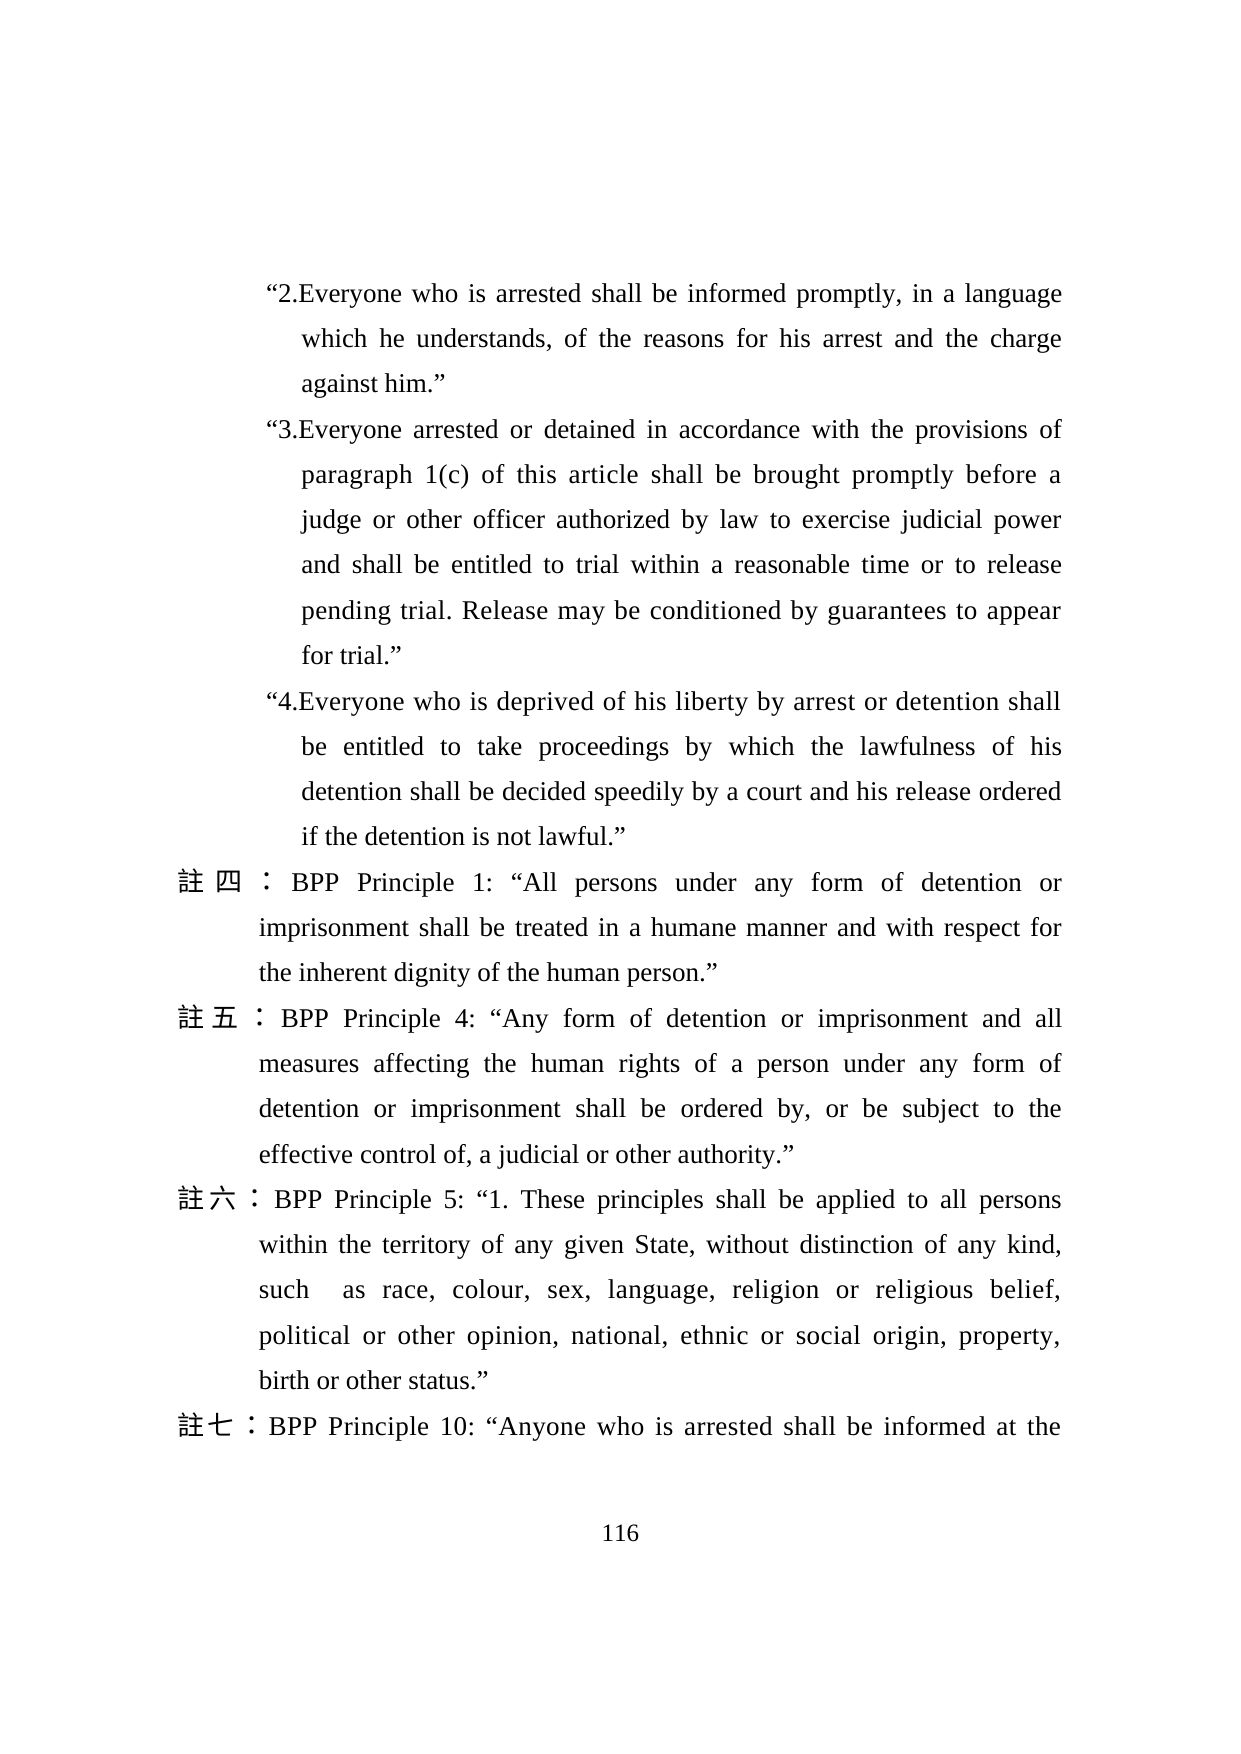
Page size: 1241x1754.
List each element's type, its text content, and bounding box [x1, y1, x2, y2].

text 註五：BPP Principle 4: “Any form of detention or imprisonment and all measures affecting the human rights of a person under any form of detention or imprisonment shall be ordered by, or be subject to the effective control of, a judicial or other authority.” [177, 991, 1063, 1172]
text 註四：BPP Principle 1: “All persons under any form of detention or imprisonment shall be treated in a humane manner and with respect for the inherent dignity of the human person.” [177, 855, 1063, 991]
subtitle “2.Everyone who is arrested shall be informed promptly, in a language which he understands, of the reasons for his arrest and the charge against him.” [266, 266, 1063, 402]
text 註七：BPP Principle 10: “Anyone who is arrested shall be informed at the [177, 1399, 1063, 1444]
subtitle “3.Everyone arrested or detained in accordance with the provisions of paragraph 1(c) of this article shall be brought promptly before a judge or other officer authorized by law to exercise judicial power and shall be entitled to trial within a reasonable time or to release pending trial. Release may be conditioned by guarantees to appear for trial.” [266, 402, 1063, 674]
subtitle “4.Everyone who is deprived of his liberty by arrest or detention shall be entitled to take proceedings by which the lawfulness of his detention shall be decided speedily by a court and his release ordered if the detention is not lawful.” [266, 674, 1063, 855]
text 註六：BPP Principle 5: “1. These principles shall be applied to all persons within the territory of any given State, without distinction of any kind, such as race, colour, sex, language, religion or religious belief, political or other opinion, national, ethnic or social origin, property, birth or other status.” [177, 1172, 1063, 1399]
